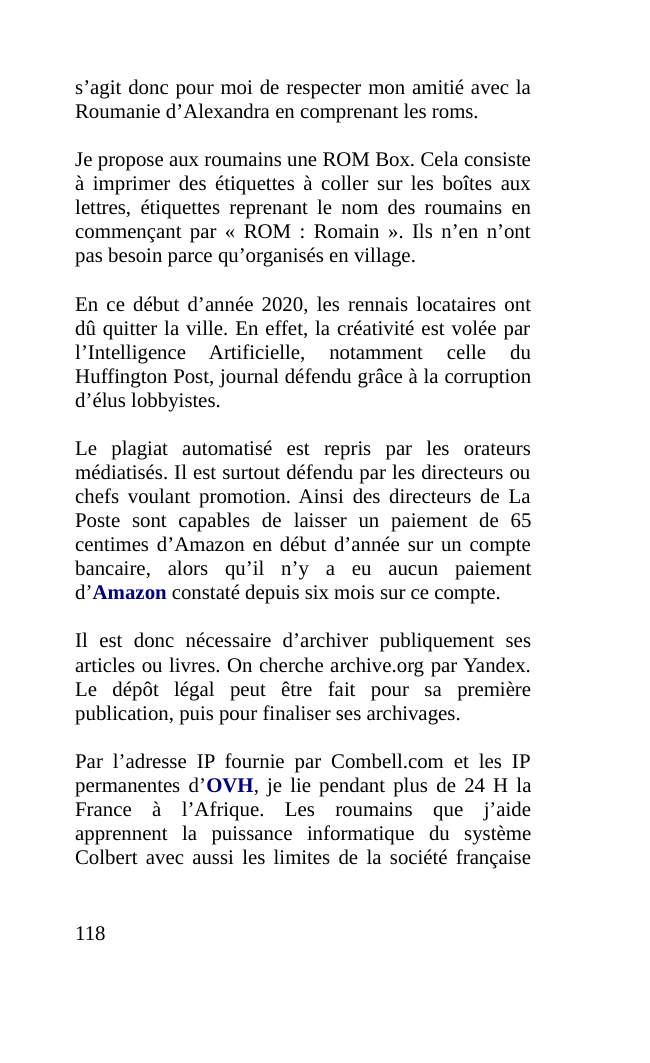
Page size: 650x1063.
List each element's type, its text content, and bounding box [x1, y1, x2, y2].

text En ce début d’année 2020, les rennais locataires ont dû quitter la ville. En effet, la créativité est volée par l’Intelligence Artificielle, notamment celle du Huffington Post, journal défendu grâce à la corruption d’élus lobbyistes. [75, 292, 531, 412]
text Je propose aux roumains une ROM Box. Cela consiste à imprimer des étiquettes à coller sur les boîtes aux lettres, étiquettes reprenant le nom des roumains en commençant par « ROM : Romain ». Ils n’en n’ont pas besoin parce qu’organisés en village. [75, 147, 531, 267]
text Par l’adresse IP fournie par Combell.com et les IP permanentes d’OVH, je lie pendant plus de 24 H la France à l’Afrique. Les roumains que j’aide apprennent la puissance informatique du système Colbert avec aussi les limites de la société française [75, 749, 531, 869]
text s’agit donc pour moi de respecter mon amitié avec la Roumanie d’Alexandra en comprenant les roms. [75, 75, 531, 123]
text Il est donc nécessaire d’archiver publiquement ses articles ou livres. On cherche archive.org par Yandex. Le dépôt légal peut être fait pour sa première publication, puis pour finaliser ses archivages. [75, 628, 531, 725]
text Le plagiat automatisé est repris par les orateurs médiatisés. Il est surtout défendu par les directeurs ou chefs voulant promotion. Ainsi des directeurs de La Poste sont capables de laisser un paiement de 65 centimes d’Amazon en début d’année sur un compte bancaire, alors qu’il n’y a eu aucun paiement d’Amazon constaté depuis six mois sur ce compte. [75, 436, 531, 604]
